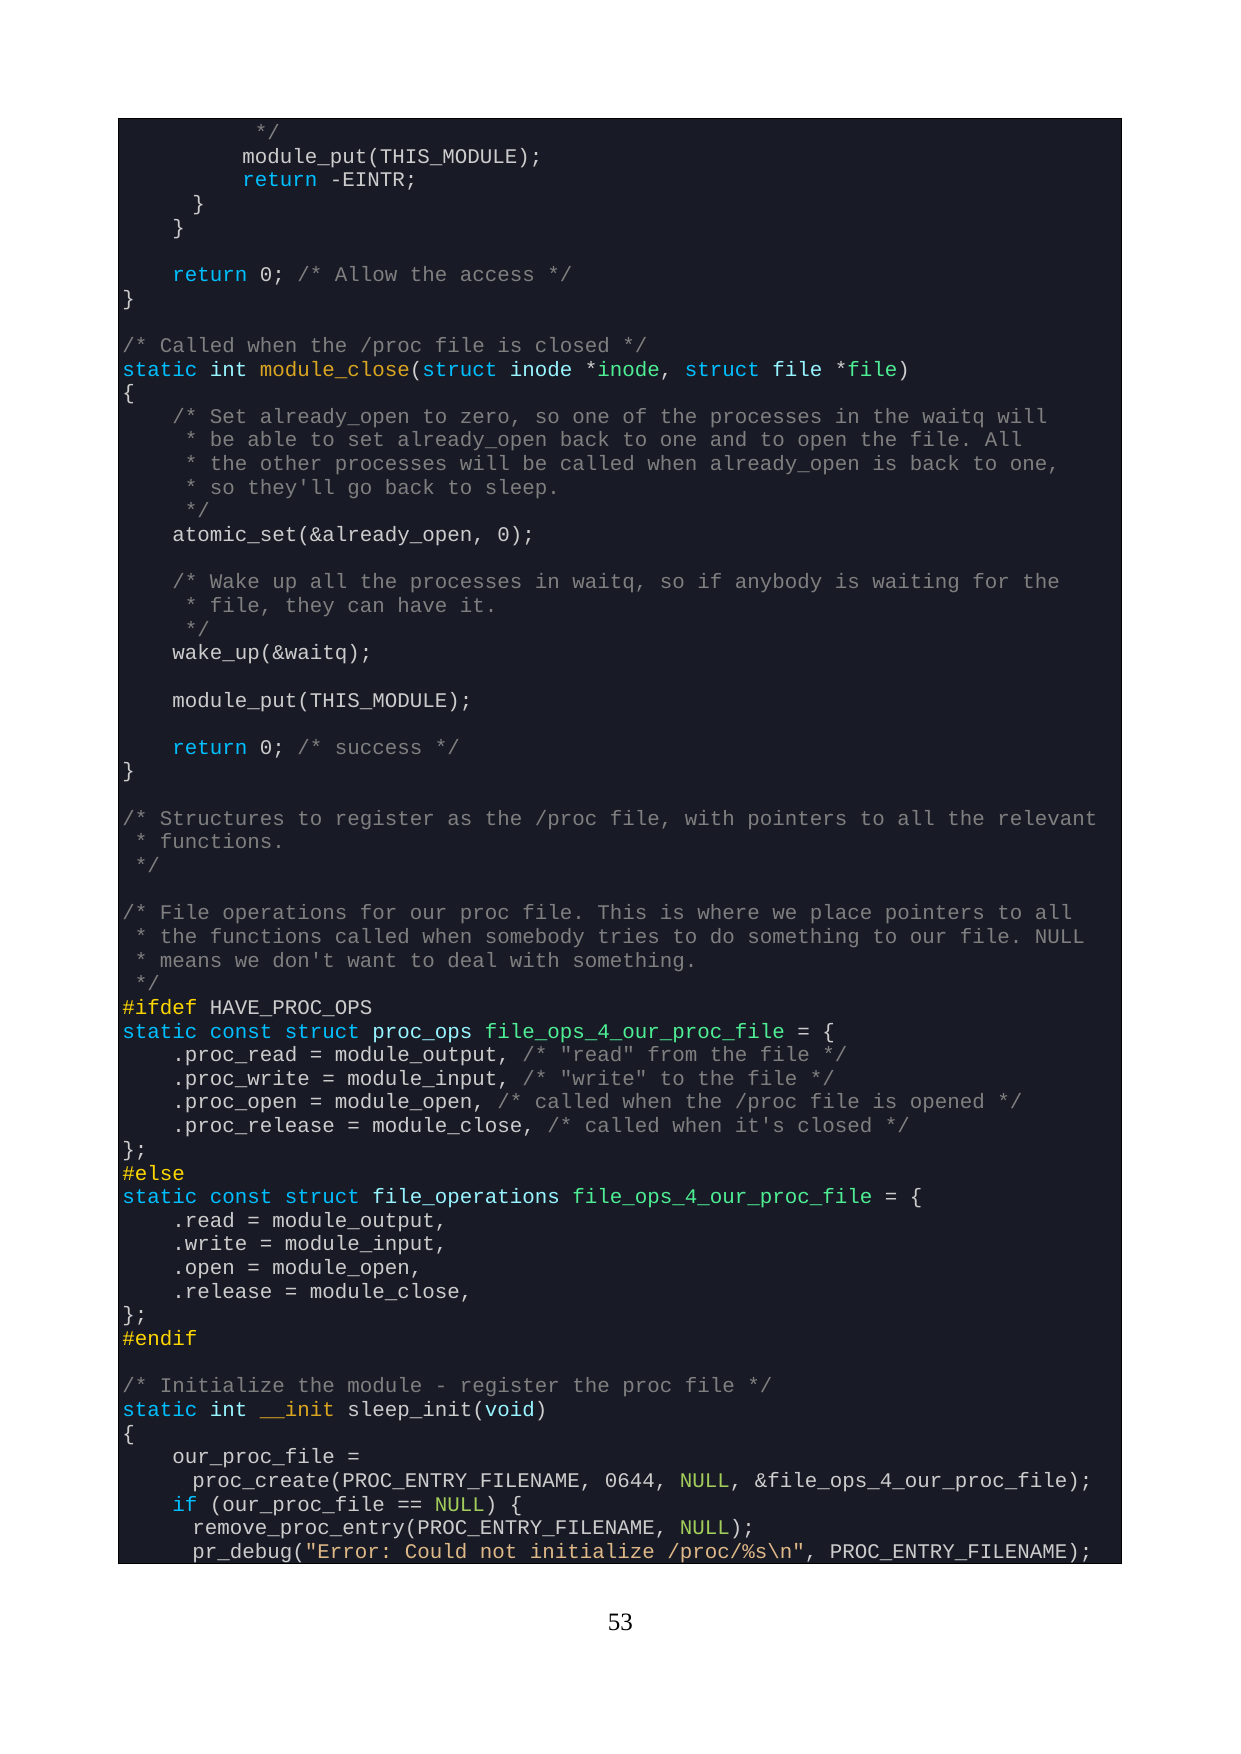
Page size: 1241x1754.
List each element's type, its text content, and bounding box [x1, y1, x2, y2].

text #else [119, 1158, 1121, 1182]
text * the other processes will be called when already_open is back to one, [119, 449, 1121, 473]
text .proc_open = module_open, /* called when the /proc file is opened */ [119, 1088, 1121, 1111]
text return -EINTR; [119, 165, 1121, 189]
text .proc_write = module_input, /* "write" to the file */ [119, 1064, 1121, 1088]
text .release = module_close, [119, 1277, 1121, 1300]
text */ [119, 496, 1121, 520]
text } [119, 213, 1121, 236]
text }; [119, 1135, 1121, 1158]
text /* File operations for our proc file. This is where we place pointers to all [119, 898, 1121, 922]
text */ [119, 969, 1121, 993]
text #endif [119, 1324, 1121, 1348]
text */ [119, 119, 1121, 142]
text /* Set already_open to zero, so one of the processes in the waitq will [119, 402, 1121, 426]
text }; [119, 1300, 1121, 1324]
text * be able to set already_open back to one and to open the file. All [119, 426, 1121, 449]
text } [119, 757, 1121, 780]
text static int __init sleep_init(void) [119, 1395, 1121, 1419]
text atomic_set(&already_open, 0); [119, 520, 1121, 544]
text */ [119, 615, 1121, 638]
text pr_debug("Error: Could not initialize /proc/%s\n", PROC_ENTRY_FILENAME); [119, 1537, 1121, 1563]
text return 0; /* Allow the access */ [119, 260, 1121, 284]
text our_proc_file = [119, 1442, 1121, 1466]
text .proc_read = module_output, /* "read" from the file */ [119, 1040, 1121, 1064]
text remove_proc_entry(PROC_ENTRY_FILENAME, NULL); [119, 1513, 1121, 1537]
text } [119, 284, 1121, 307]
text /* Structures to register as the /proc file, with pointers to all the relevant [119, 804, 1121, 827]
text if (our_proc_file == NULL) { [119, 1489, 1121, 1513]
text /* Called when the /proc file is closed */ [119, 331, 1121, 354]
text static const struct proc_ops file_ops_4_our_proc_file = { [119, 1017, 1121, 1040]
text /* Wake up all the processes in waitq, so if anybody is waiting for the [119, 567, 1121, 591]
text * so they'll go back to sleep. [119, 473, 1121, 496]
text { [119, 1419, 1121, 1442]
text * functions. [119, 827, 1121, 851]
text module_put(THIS_MODULE); [119, 686, 1121, 709]
text proc_create(PROC_ENTRY_FILENAME, 0644, NULL, &file_ops_4_our_proc_file); [119, 1466, 1121, 1489]
text /* Initialize the module - register the proc file */ [119, 1371, 1121, 1395]
text module_put(THIS_MODULE); [119, 142, 1121, 165]
text */ [119, 851, 1121, 875]
text static int module_close(struct inode *inode, struct file *file) [119, 354, 1121, 378]
text .proc_release = module_close, /* called when it's closed */ [119, 1111, 1121, 1135]
text * means we don't want to deal with something. [119, 946, 1121, 969]
text } [119, 189, 1121, 213]
text .open = module_open, [119, 1253, 1121, 1277]
text .write = module_input, [119, 1229, 1121, 1253]
text #ifdef HAVE_PROC_OPS [119, 993, 1121, 1017]
text .read = module_output, [119, 1206, 1121, 1229]
text * file, they can have it. [119, 591, 1121, 615]
text * the functions called when somebody tries to do something to our file. NULL [119, 922, 1121, 946]
text wake_up(&waitq); [119, 638, 1121, 662]
text { [119, 378, 1121, 402]
text static const struct file_operations file_ops_4_our_proc_file = { [119, 1182, 1121, 1206]
text return 0; /* success */ [119, 733, 1121, 757]
